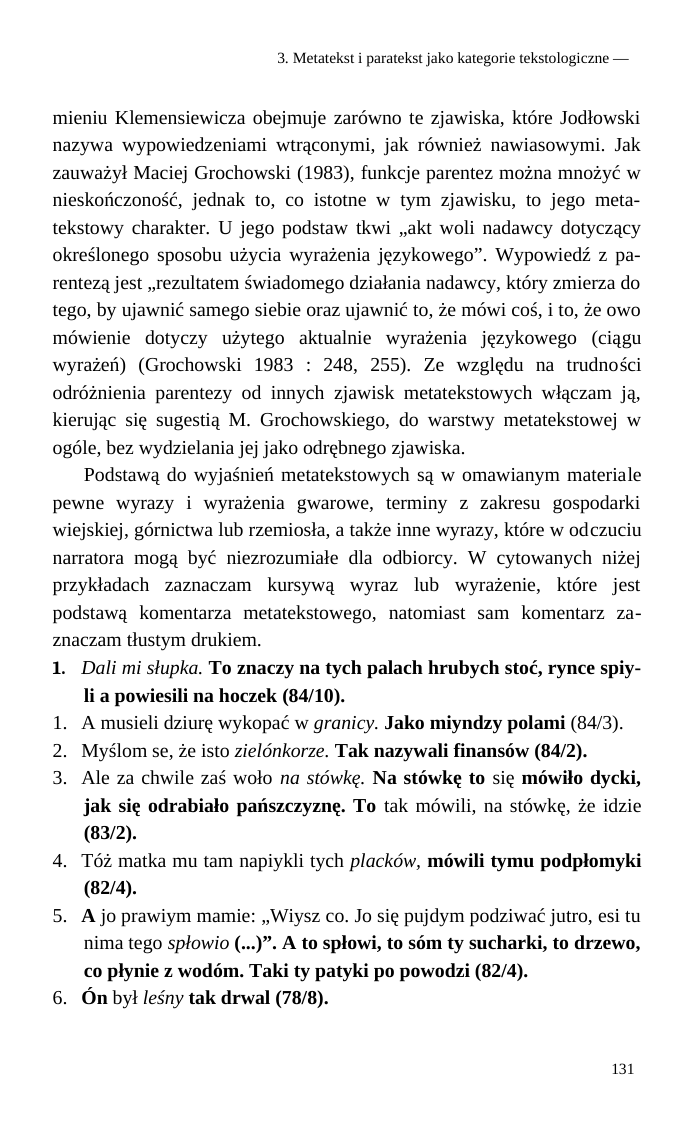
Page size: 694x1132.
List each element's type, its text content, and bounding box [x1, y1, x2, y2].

list A musieli dziurę wykopać w granicy. Jako miyndzy polami (84/3). [52, 711, 641, 734]
list Ón był leśny tak drwal (78/8). [52, 986, 641, 1009]
text mieniu Klemensiewicza obejmuje zarówno te zjawiska, które Jodłowski nazywa wypowiedzeniami wtrąconymi, jak również nawiasowymi. Jak zauważył Maciej Grochowski (1983), funkcje parentez można mnożyć w nieskończoność, jednak to, co istotne w tym zjawisku, to jego meta- tekstowy charakter. U jego podstaw tkwi „akt woli nadawcy dotyczący określonego sposobu użycia wyrażenia językowego”. Wypowiedź z pa- rentezą jest „rezultatem świadomego działania nadawcy, który zmierza do tego, by ujawnić samego siebie oraz ujawnić to, że mówi coś, i to, że owo mówienie dotyczy użytego aktualnie wyrażenia językowego (cią­gu wyrażeń) (Grochowski 1983 : 248, 255). Ze względu na trudno­ści odróżnienia parentezy od innych zjawisk metatekstowych włączam ją, kierując się sugestią M. Grochowskiego, do warstwy metatekstowej w ogóle, bez wydzielania jej jako odrębnego zjawiska. [52, 106, 641, 459]
text 131 [611, 1060, 637, 1078]
list A jo prawiym mamie: „Wiysz co. Jo się pujdym podziwać jutro, esi tu nima tego spłowio (...)”. A to spłowi, to sóm ty sucharki, to drzewo, co płynie z wodóm. Taki ty patyki po powodzi (82/4). [52, 904, 641, 982]
list Ale za chwile zaś woło na stówkę. Na stówkę to się mówiło dycki, jak się odrabiało pańszczyznę. To tak mówili, na stówkę, że idzie (83/2). [52, 766, 641, 844]
text Podstawą do wyjaśnień metatekstowych są w omawianym materia­le pewne wyrazy i wyrażenia gwarowe, terminy z zakresu gospodarki wiejskiej, górnictwa lub rzemiosła, a także inne wyrazy, które w od­czuciu narratora mogą być niezrozumiałe dla odbiorcy. W cytowanych niżej przykładach zaznaczam kursywą wyraz lub wyrażenie, które jest podstawą komentarza metatekstowego, natomiast sam komentarz za­znaczam tłustym drukiem. [52, 463, 641, 651]
list Tóż matka mu tam napiykli tych placków, mówili tymu podpło­myki (82/4). [52, 849, 641, 899]
list Myślom se, że isto zielónkorze. Tak nazywali finansów (84/2). [52, 739, 641, 762]
subtitle 1. Dali mi słupka. To znaczy na tych palach hrubych stoć, rynce spiy- li a powiesili na hoczek (84/10). [52, 656, 641, 707]
text 3. Metatekst i paratekst jako kategorie tekstologiczne — [277, 48, 641, 66]
